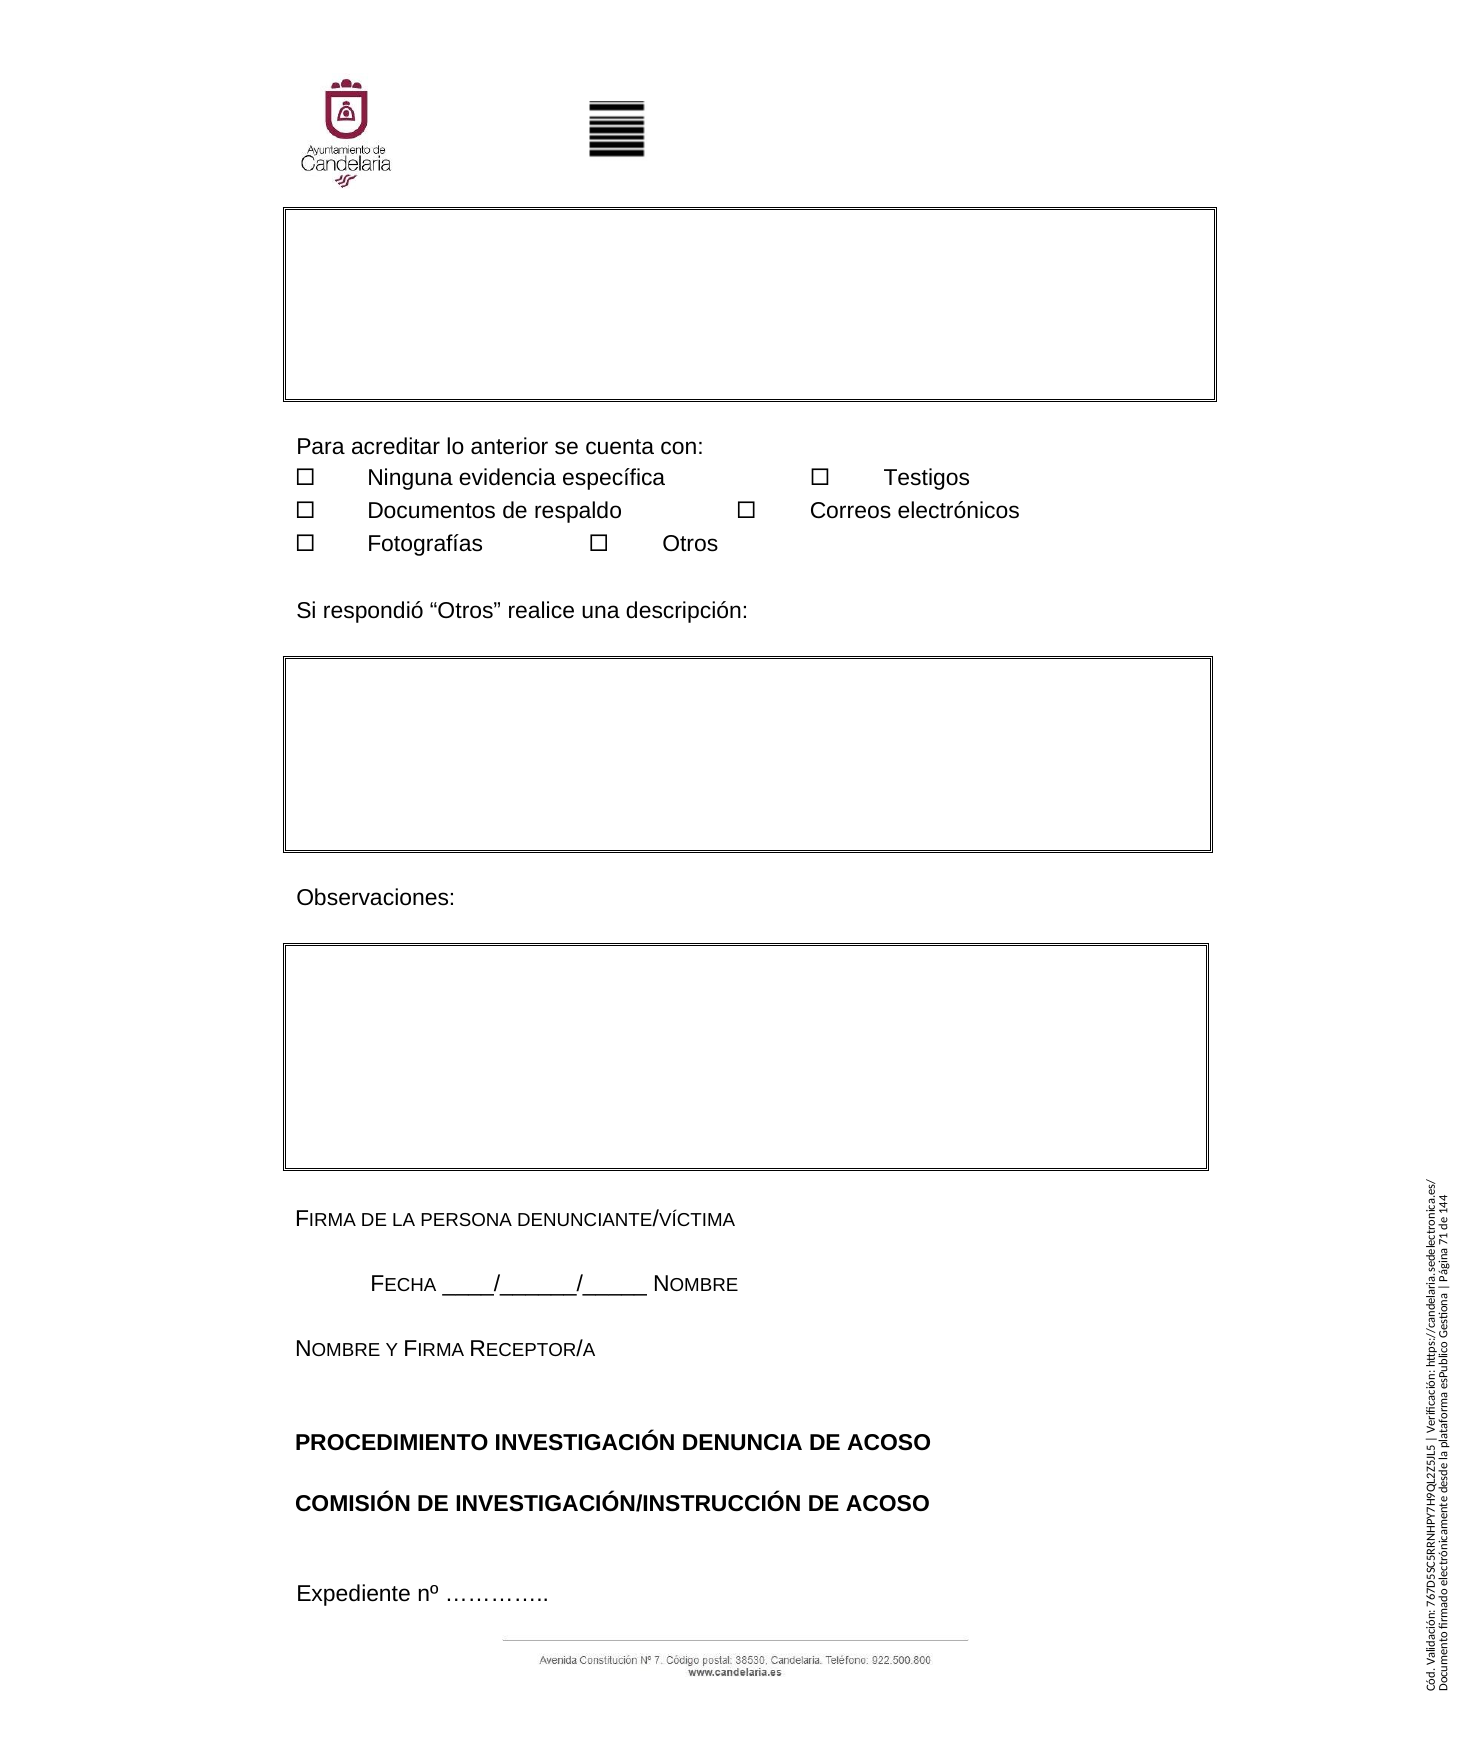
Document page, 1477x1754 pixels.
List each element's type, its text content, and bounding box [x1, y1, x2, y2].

text Expediente nº ………….. [296, 1580, 1182, 1607]
table_header [286, 946, 1206, 1167]
text FIRMA DE LA PERSONA DENUNCIANTE/VÍCTIMA [295, 1205, 1182, 1232]
text Observaciones: [296, 884, 1182, 911]
table_header [286, 659, 1210, 850]
text PROCEDIMIENTO INVESTIGACIÓN DENUNCIA DE ACOSO [295, 1429, 1182, 1455]
text Si respondió “Otros” realice una descripción: [296, 597, 1182, 624]
text NOMBRE Y FIRMA RECEPTOR/A [295, 1334, 1182, 1361]
list Fotografías  Otros [295, 529, 1182, 556]
text FECHA ____/______/_____ NOMBRE [370, 1270, 1182, 1296]
list Ninguna evidencia específica  Testigos [295, 463, 1182, 490]
subtitle COMISIÓN DE INVESTIGACIÓN/INSTRUCCIÓN DE ACOSO [295, 1490, 1182, 1517]
text Para acreditar lo anterior se cuenta con: [296, 433, 1182, 459]
list Documentos de respaldo  Correos electrónicos [295, 497, 1182, 523]
table_header [286, 210, 1214, 399]
